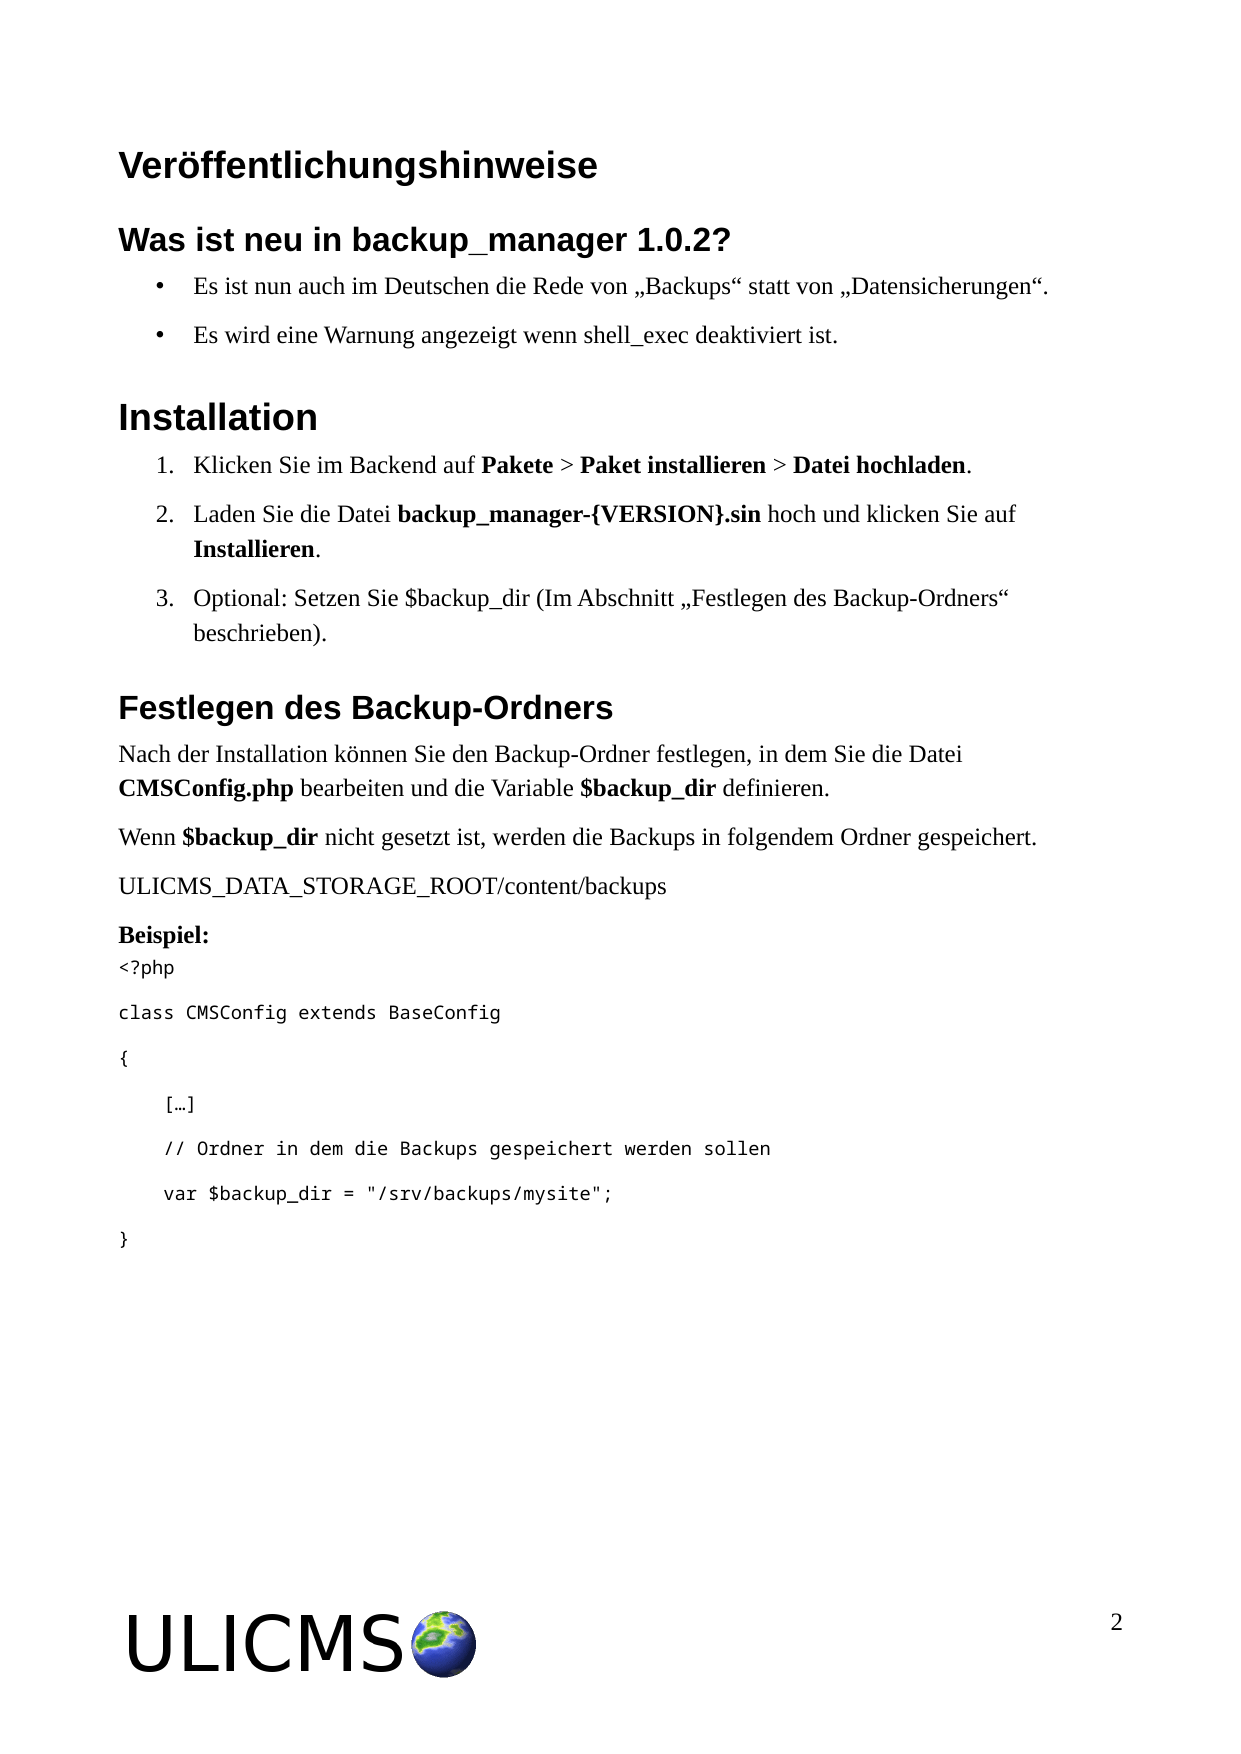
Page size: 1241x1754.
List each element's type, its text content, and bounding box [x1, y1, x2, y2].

list Optional: Setzen Sie $backup_dir (Im Abschnitt „Festlegen des Backup-Ordners“ beschrieben). [156, 583, 1123, 646]
list Laden Sie die Datei backup_manager-{VERSION}.sin hoch und klicken Sie auf Installieren. [156, 499, 1123, 563]
text class CMSConfig extends BaseConfig [118, 999, 1123, 1025]
text Wenn $backup_dir nicht gesetzt ist, werden die Backups in folgendem Ordner gespeichert. [118, 822, 1123, 851]
list Es wird eine Warnung angezeigt wenn shell_exec deaktiviert ist. [156, 320, 1123, 349]
text […] [118, 1090, 1123, 1115]
text Nach der Installation können Sie den Backup-Ordner festlegen, in dem Sie die Datei CMSConfig.php bearbeiten und die Variable $backup_dir definieren. [118, 739, 1123, 802]
subtitle Festlegen des Backup-Ordners [118, 687, 1123, 726]
text { [118, 1044, 1123, 1070]
subtitle Was ist neu in backup_manager 1.0.2? [118, 220, 1123, 259]
text Beispiel: <?php [118, 920, 1123, 980]
subtitle Installation [118, 394, 1123, 438]
list Klicken Sie im Backend auf Pakete > Paket installieren > Datei hochladen. [156, 451, 1123, 479]
text var $backup_dir = "/srv/backups/mysite"; [118, 1180, 1123, 1206]
text ULICMS_DATA_STORAGE_ROOT/content/backups [118, 871, 1123, 900]
subtitle Veröffentlichungshinweise [118, 143, 1123, 187]
text // Ordner in dem die Backups gespeichert werden sollen [118, 1135, 1123, 1161]
text } [118, 1225, 1123, 1251]
list Es ist nun auch im Deutschen die Rede von „Backups“ statt von „Datensicherungen“. [156, 271, 1123, 300]
picture [118, 1607, 479, 1681]
